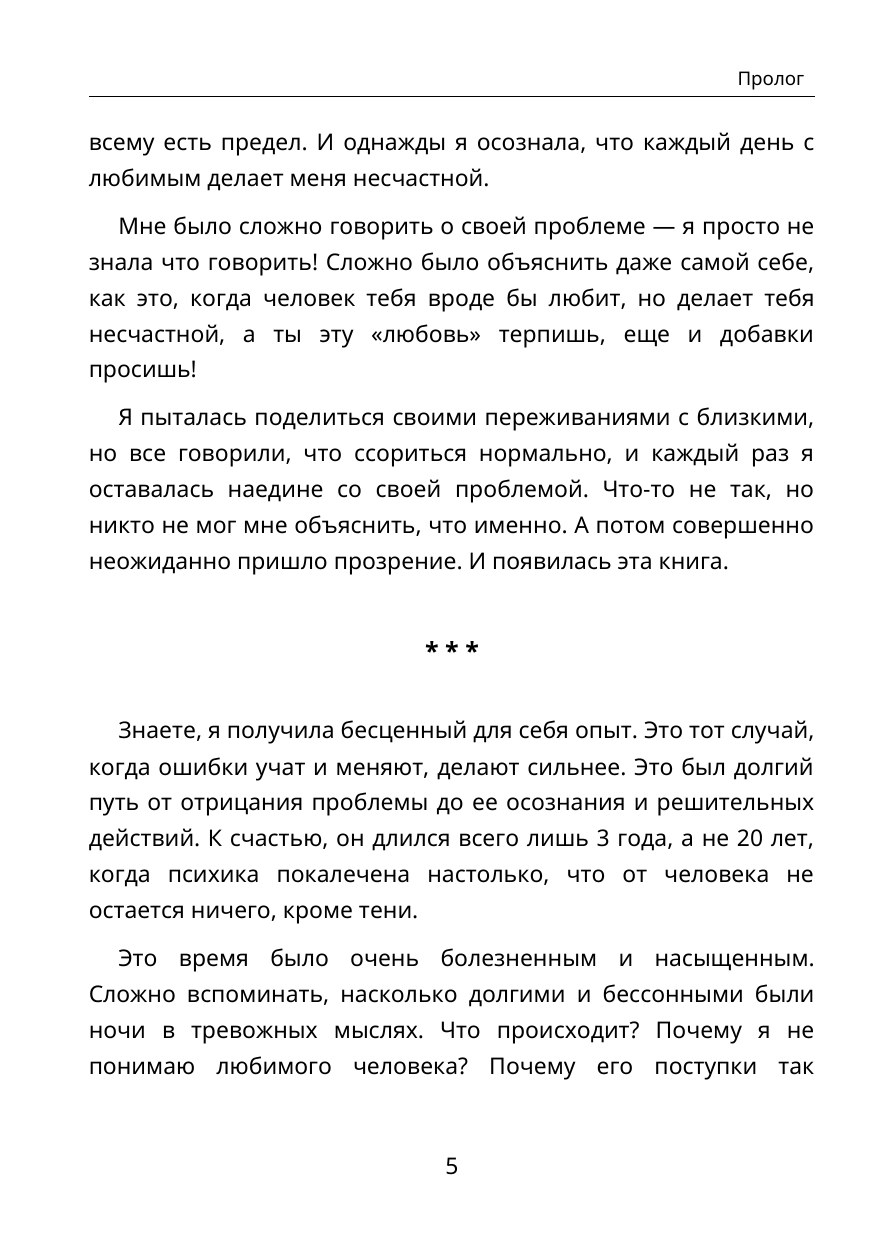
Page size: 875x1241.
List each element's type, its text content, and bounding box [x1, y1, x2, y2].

text Знаете, я получила бесценный для себя опыт. Это тот случай, когда ошибки учат и меняют, делают сильнее. Это был долгий путь от отрицания проблемы до ее осознания и решительных действий. К счастью, он длился всего лишь 3 года, а не 20 лет, когда психика покалечена настолько, что от человека не остается ничего, кроме тени. [88, 714, 815, 925]
subtitle * * * [88, 634, 815, 668]
text Это время было очень болезненным и насыщенным. Сложно вспоминать, насколько долгими и бессонными были ночи в тревожных мыслях. Что происходит? Почему я не понимаю любимого человека? Почему его поступки так [88, 942, 815, 1081]
text всему есть предел. И однажды я осознала, что каждый день с любимым делает меня несчастной. [88, 126, 815, 193]
text Мне было сложно говорить о своей проблеме — я просто не знала что говорить! Сложно было объяснить даже самой себе, как это, когда человек тебя вроде бы любит, но делает тебя несчастной, а ты эту «любовь» терпишь, еще и добавки просишь! [88, 210, 815, 385]
text Я пыталась поделиться своими переживаниями с близкими, но все говорили, что ссориться нормально, и каждый раз я оставалась наедине со своей проблемой. Что-то не так, но никто не мог мне объяснить, что именно. А потом совершенно неожиданно пришло прозрение. И появилась эта книга. [88, 401, 815, 576]
